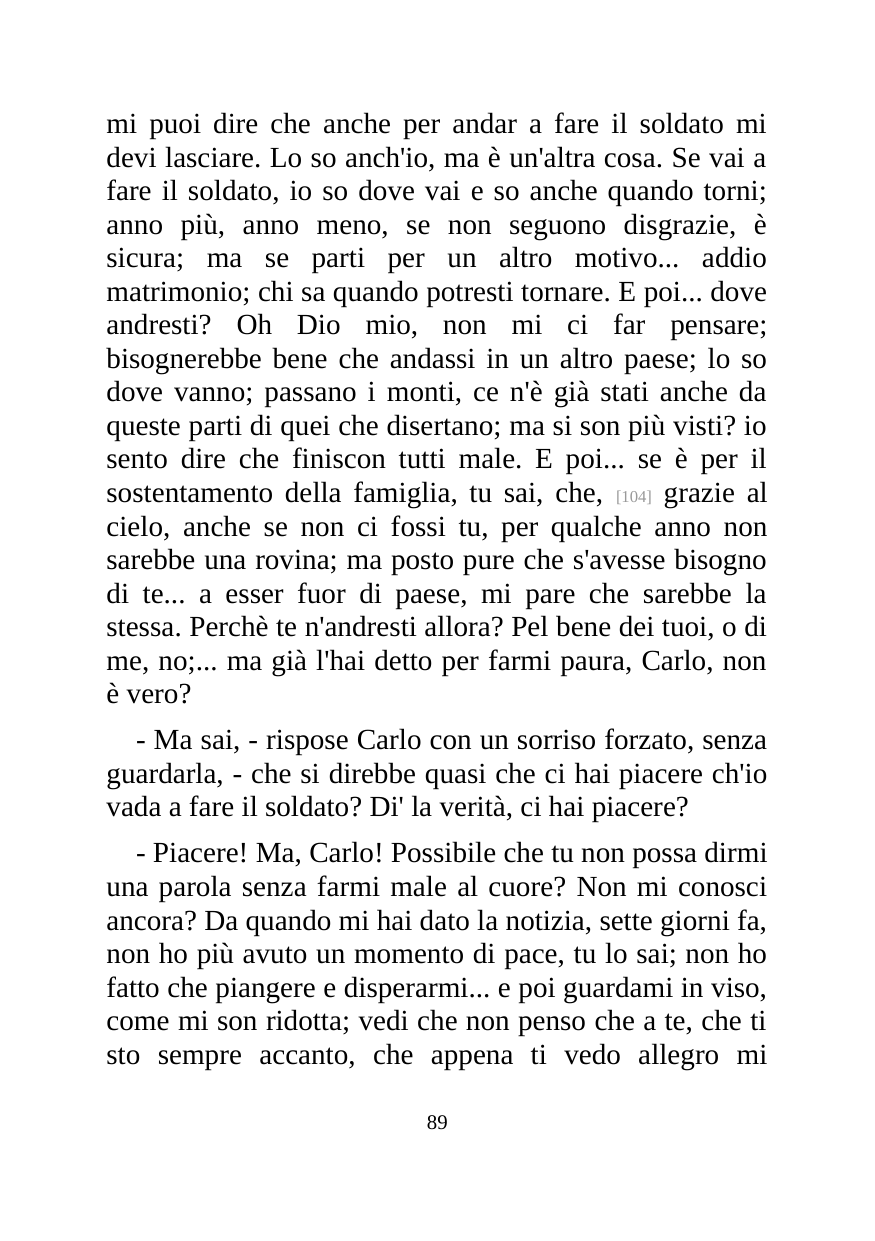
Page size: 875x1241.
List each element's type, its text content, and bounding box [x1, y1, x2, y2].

text mi puoi dire che anche per andar a fare il soldato mi devi lasciare. Lo so anch'io, ma è un'altra cosa. Se vai a fare il soldato, io so dove vai e so anche quando torni; anno più, anno meno, se non seguono disgrazie, è sicura; ma se parti per un altro motivo... addio matrimonio; chi sa quando potresti tornare. E poi... dove andresti? Oh Dio mio, non mi ci far pensare; bisognerebbe bene che andassi in un altro paese; lo so dove vanno; passano i monti, ce n'è già stati anche da queste parti di quei che disertano; ma si son più visti? io sento dire che finiscon tutti male. E poi... se è per il sostentamento della famiglia, tu sai, che, [104] grazie al cielo, anche se non ci fossi tu, per qualche anno non sarebbe una rovina; ma posto pure che s'avesse bisogno di te... a esser fuor di paese, mi pare che sarebbe la stessa. Perchè te n'andresti allora? Pel bene dei tuoi, o di me, no;... ma già l'hai detto per farmi paura, Carlo, non è vero? [106, 106, 768, 710]
text - Piacere! Ma, Carlo! Possibile che tu non possa dirmi una parola senza farmi male al cuore? Non mi conosci ancora? Da quando mi hai dato la notizia, sette giorni fa, non ho più avuto un momento di pace, tu lo sai; non ho fatto che piangere e disperarmi... e poi guardami in viso, come mi son ridotta; vedi che non penso che a te, che ti sto sempre accanto, che appena ti vedo allegro mi [106, 836, 768, 1070]
text - Ma sai, - rispose Carlo con un sorriso forzato, senza guardarla, - che si direbbe quasi che ci hai piacere ch'io vada a fare il soldato? Di' la verità, ci hai piacere? [106, 722, 768, 823]
